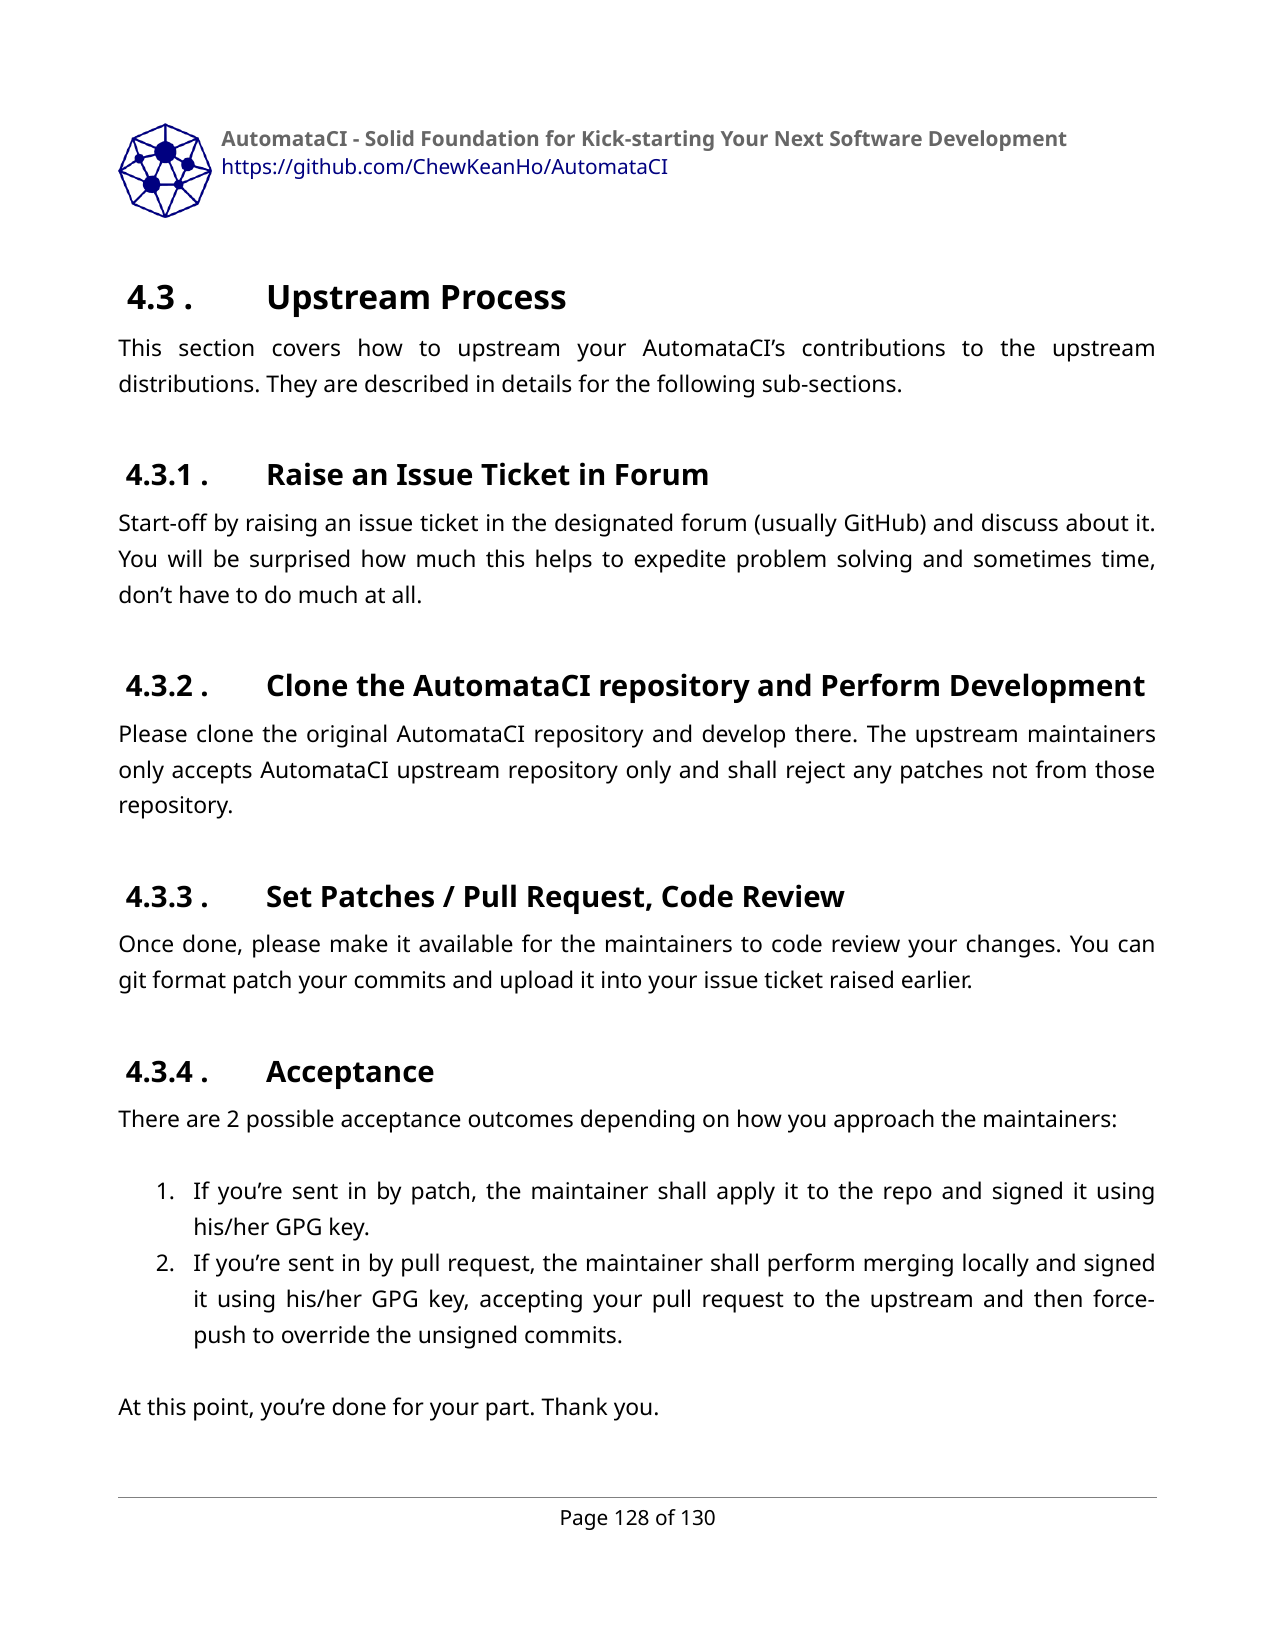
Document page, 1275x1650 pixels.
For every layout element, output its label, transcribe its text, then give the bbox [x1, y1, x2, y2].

text Once done, please make it available for the maintainers to code review your changes. You can git format patch your commits and upload it into your issue ticket raised earlier. [118, 928, 1157, 996]
text At this point, you’re done for your part. Thank you. [118, 1391, 1157, 1422]
subtitle Clone the AutomataCI repository and Perform Development [118, 665, 1157, 705]
list If you’re sent in by patch, the maintainer shall apply it to the repo and signed it using his/her GPG key. [156, 1175, 1157, 1242]
subtitle Upstream Process [118, 274, 1157, 319]
text Please clone the original AutomataCI repository and develop there. The upstream maintainers only accepts AutomataCI upstream repository only and shall reject any patches not from those repository. [118, 718, 1157, 821]
text Start-off by raising an issue ticket in the designated forum (usually GitHub) and discuss about it. You will be surprised how much this helps to expedite problem solving and sometimes time, don’t have to do much at all. [118, 507, 1157, 610]
subtitle Acceptance [118, 1051, 1157, 1091]
subtitle Set Patches / Pull Request, Code Review [118, 876, 1157, 916]
picture [118, 123, 212, 218]
list If you’re sent in by pull request, the maintainer shall perform merging locally and signed it using his/her GPG key, accepting your pull request to the upstream and then force-push to override the unsigned commits. [156, 1247, 1157, 1350]
subtitle Raise an Issue Ticket in Forum [118, 454, 1157, 494]
text This section covers how to upstream your AutomataCI’s contributions to the upstream distributions. They are described in details for the following sub-sections. [118, 332, 1157, 399]
text There are 2 possible acceptance outcomes depending on how you approach the maintainers: [118, 1103, 1157, 1134]
